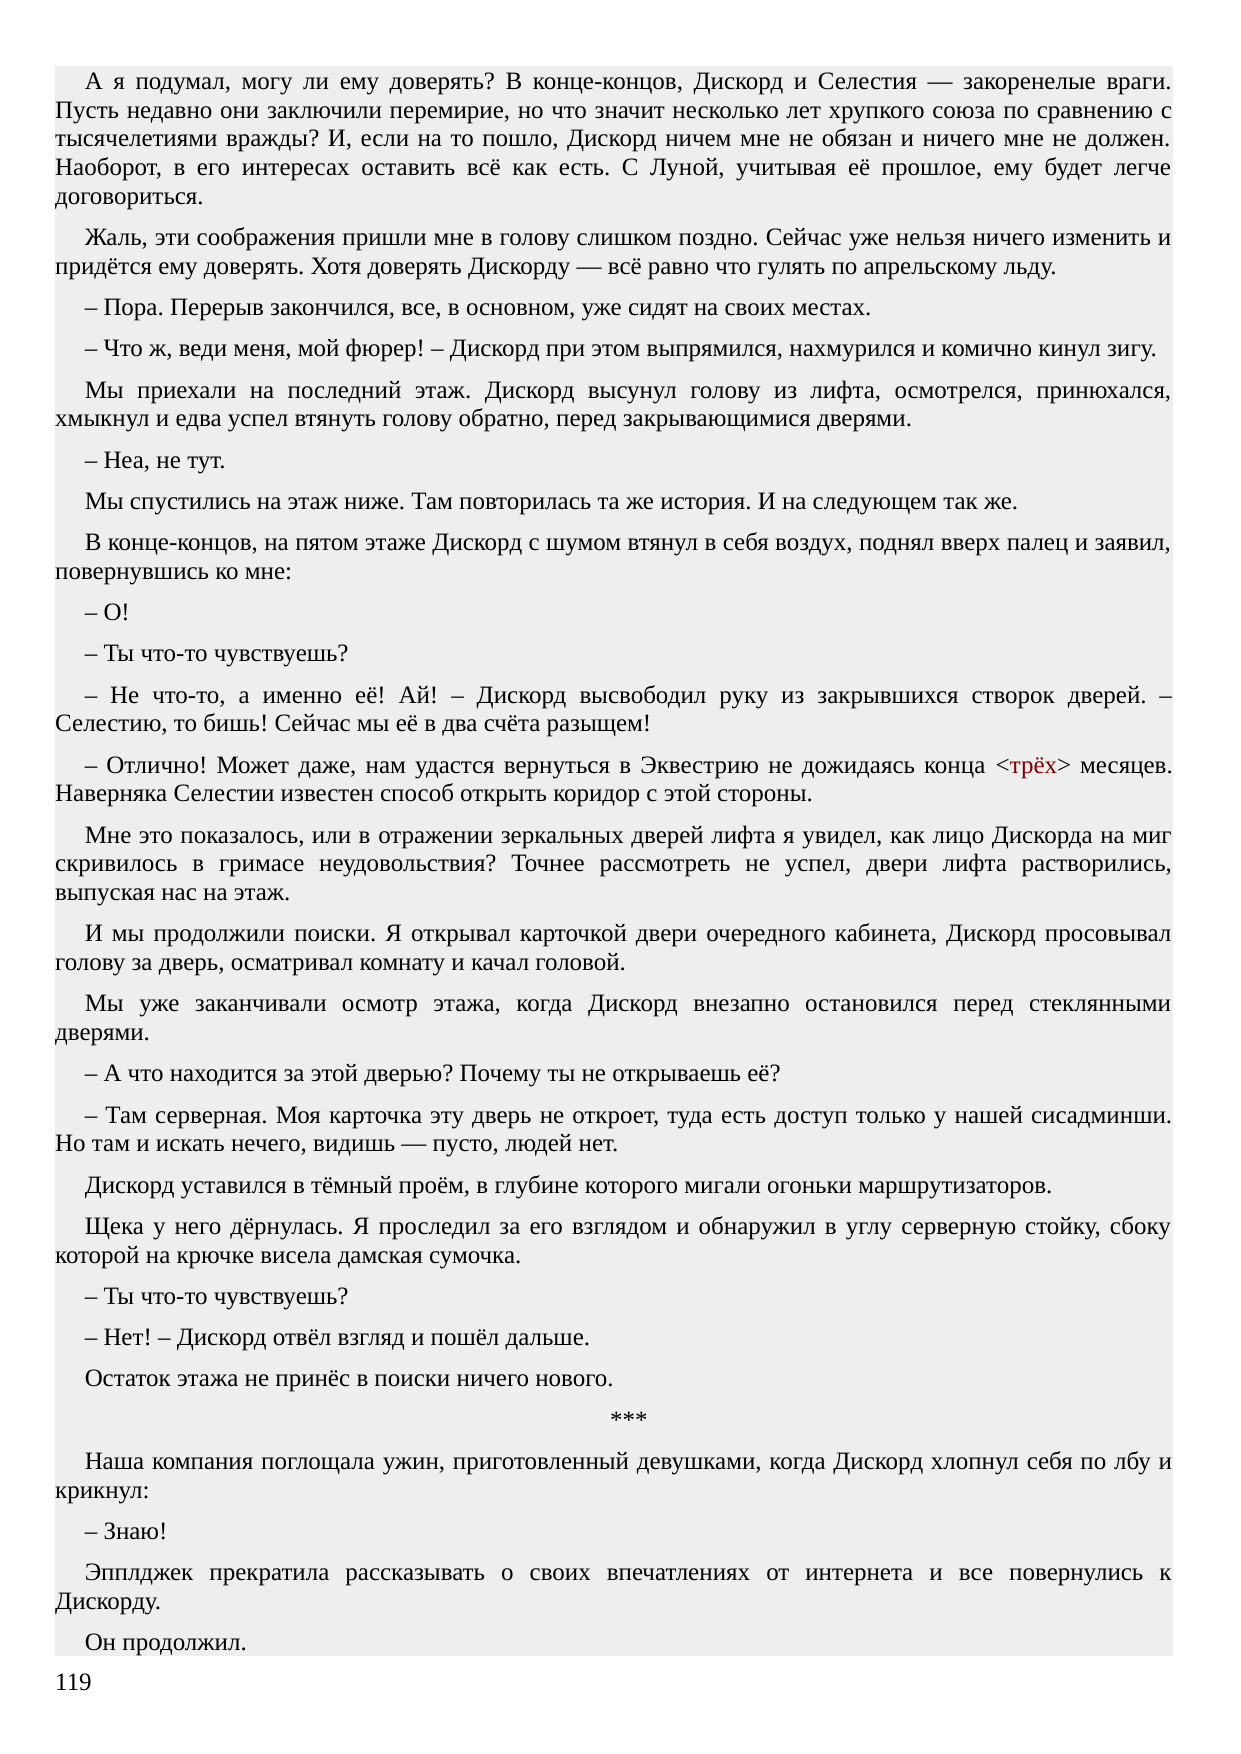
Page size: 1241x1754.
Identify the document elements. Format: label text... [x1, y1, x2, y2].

text Остаток этажа не принёс в поиски ничего нового. [55, 1363, 1173, 1392]
text Наша компания поглощала ужин, приготовленный девушками, когда Дискорд хлопнул себя по лбу и крикнул: [55, 1446, 1173, 1503]
text Щека у него дёрнулась. Я проследил за его взглядом и обнаружил в углу серверную стойку, сбоку которой на крючке висела дамская сумочка. [55, 1211, 1173, 1268]
text Дискорд уставился в тёмный проём, в глубине которого мигали огоньки маршрутизаторов. [55, 1170, 1173, 1198]
text – Пора. Перерыв закончился, все, в основном, уже сидят на своих местах. [55, 292, 1173, 321]
text Жаль, эти соображения пришли мне в голову слишком поздно. Сейчас уже нельзя ничего изменить и придётся ему доверять. Хотя доверять Дискорду — всё равно что гулять по апрельскому льду. [55, 222, 1173, 280]
text – Знаю! [55, 1516, 1173, 1545]
text – Ты что-то чувствуешь? [55, 638, 1173, 667]
text – Отлично! Может даже, нам удастся вернуться в Эквестрию не дожидаясь конца <трёх> месяцев. Наверняка Селестии известен способ открыть коридор с этой стороны. [55, 750, 1173, 807]
text Мы спустились на этаж ниже. Там повторилась та же история. И на следующем так же. [55, 486, 1173, 515]
text – А что находится за этой дверью? Почему ты не открываешь её? [55, 1058, 1173, 1087]
text В конце-концов, на пятом этаже Дискорд с шумом втянул в себя воздух, поднял вверх палец и заявил, повернувшись ко мне: [55, 527, 1173, 585]
text Он продолжил. [55, 1627, 1173, 1656]
text Мне это показалось, или в отражении зеркальных дверей лифта я увидел, как лицо Дискорда на миг скривилось в гримасе неудовольствия? Точнее рассмотреть не успел, двери лифта растворились, выпуская нас на этаж. [55, 820, 1173, 906]
text *** [55, 1405, 1173, 1433]
text – Что ж, веди меня, мой фюрер! – Дискорд при этом выпрямился, нахмурился и комично кинул зигу. [55, 333, 1173, 362]
text – Нет! – Дискорд отвёл взгляд и пошёл дальше. [55, 1322, 1173, 1351]
text – О! [55, 597, 1173, 626]
text – Там серверная. Моя карточка эту дверь не откроет, туда есть доступ только у нашей сисадминши. Но там и искать нечего, видишь — пусто, людей нет. [55, 1100, 1173, 1157]
text И мы продолжили поиски. Я открывал карточкой двери очередного кабинета, Дискорд просовывал голову за дверь, осматривал комнату и качал головой. [55, 918, 1173, 976]
text Мы приехали на последний этаж. Дискорд высунул голову из лифта, осмотрелся, принюхался, хмыкнул и едва успел втянуть голову обратно, перед закрывающимися дверями. [55, 375, 1173, 432]
text Мы уже заканчивали осмотр этажа, когда Дискорд внезапно остановился перед стеклянными дверями. [55, 988, 1173, 1046]
text Эпплджек прекратила рассказывать о своих впечатлениях от интернета и все повернулись к Дискорду. [55, 1557, 1173, 1615]
text А я подумал, могу ли ему доверять? В конце-концов, Дискорд и Селестия — закоренелые враги. Пусть недавно они заключили перемирие, но что значит несколько лет хрупкого союза по сравнению с тысячелетиями вражды? И, если на то пошло, Дискорд ничем мне не обязан и ничего мне не должен. Наоборот, в его интересах оставить всё как есть. С Луной, учитывая её прошлое, ему будет легче договориться. [55, 66, 1173, 210]
text – Не что-то, а именно её! Ай! – Дискорд высвободил руку из закрывшихся створок дверей. – Селестию, то бишь! Сейчас мы её в два счёта разыщем! [55, 680, 1173, 737]
text – Ты что-то чувствуешь? [55, 1281, 1173, 1310]
text – Неа, не тут. [55, 445, 1173, 473]
